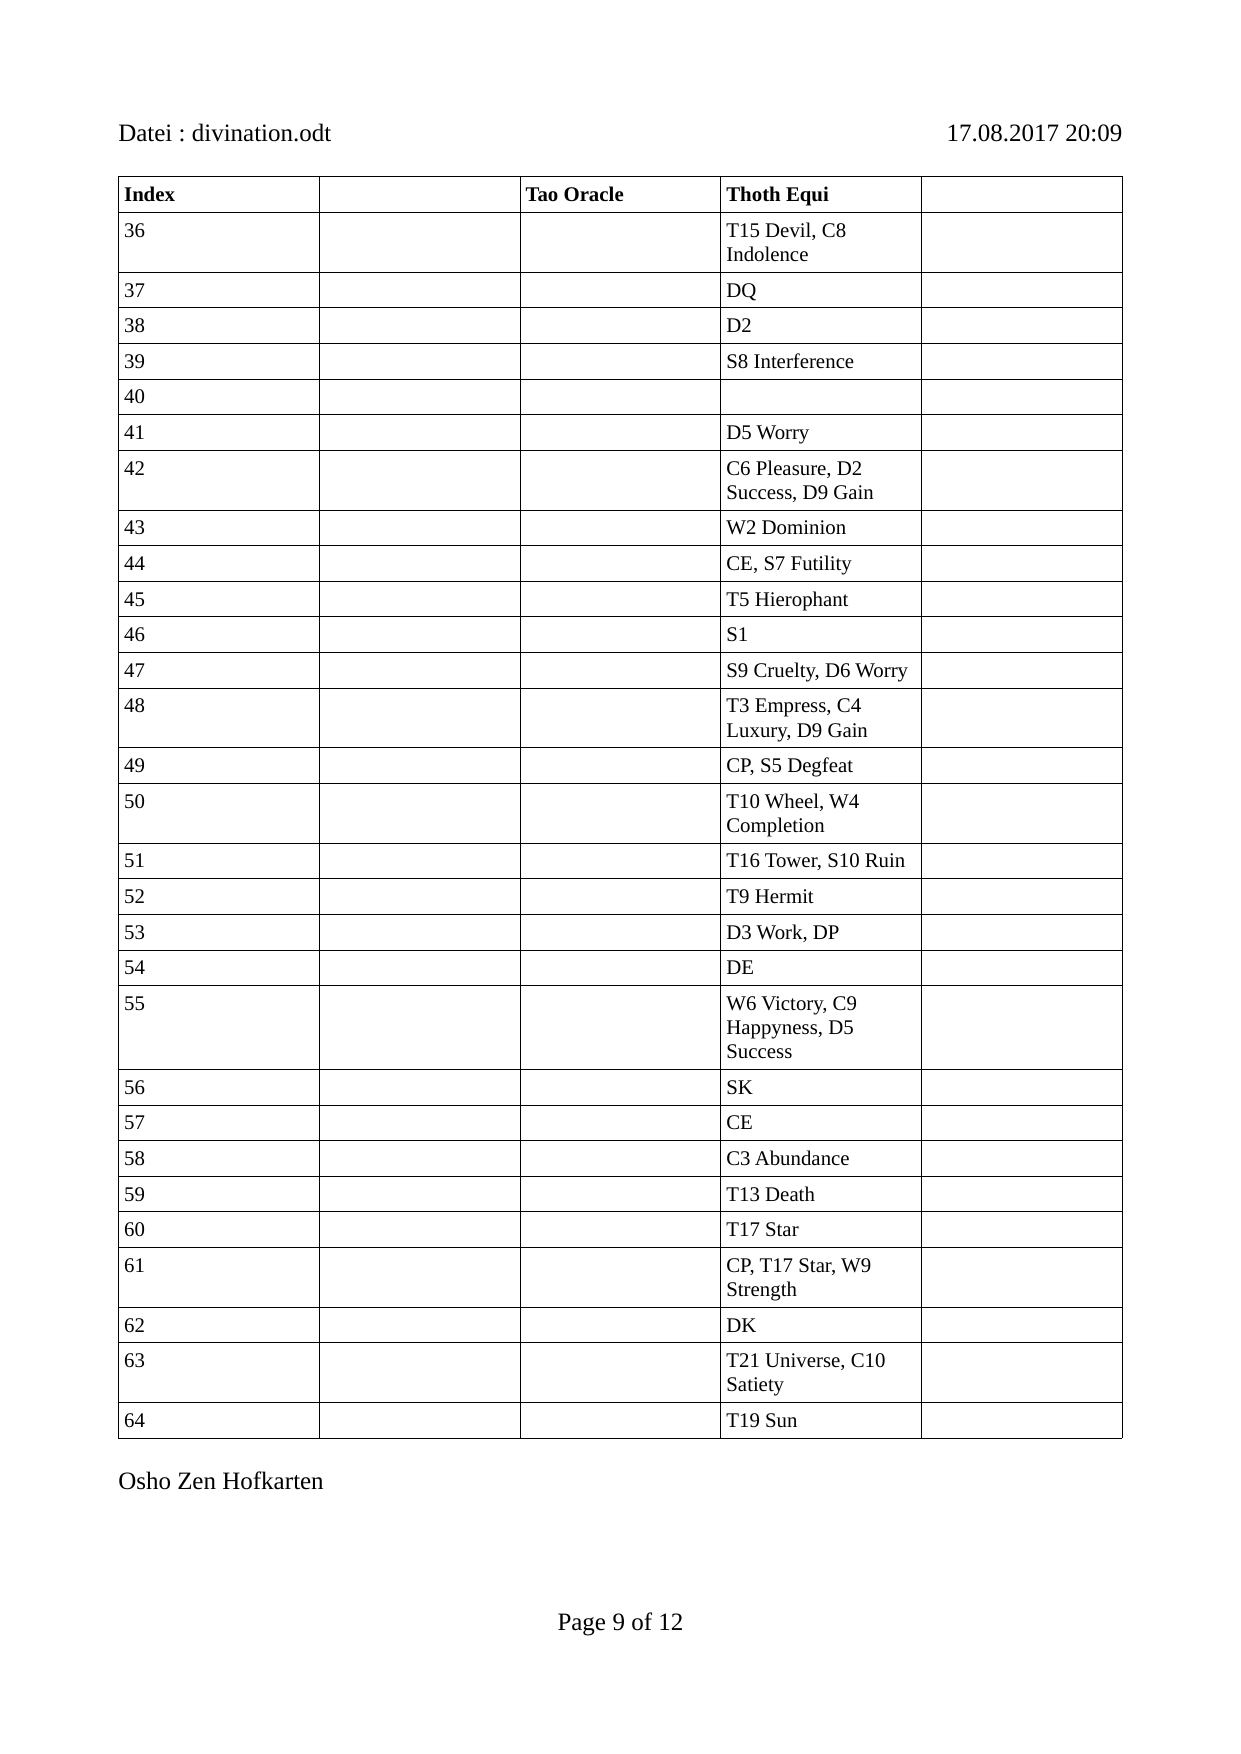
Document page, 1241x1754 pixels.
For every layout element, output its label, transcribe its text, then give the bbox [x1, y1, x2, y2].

table_cell [922, 380, 1122, 414]
table_cell [320, 617, 520, 652]
table_cell 60 [119, 1212, 319, 1247]
table_cell [521, 546, 720, 581]
table_cell [320, 1070, 520, 1104]
table_cell T10 Wheel, W4 Completion [721, 784, 921, 843]
table_cell [922, 915, 1122, 949]
table_header [320, 177, 520, 212]
table_cell 42 [119, 451, 319, 509]
table_cell [922, 1343, 1122, 1402]
table_cell [320, 380, 520, 414]
table_cell 43 [119, 511, 319, 545]
table_cell [320, 582, 520, 616]
table_cell [320, 879, 520, 914]
table_cell W6 Victory, C9 Happyness, D5 Success [721, 986, 921, 1069]
table_cell T21 Universe, C10 Satiety [721, 1343, 921, 1402]
table_cell [521, 1141, 720, 1176]
table_cell DK [721, 1308, 921, 1342]
table_cell C6 Pleasure, D2 Success, D9 Gain [721, 451, 921, 509]
table_cell 47 [119, 653, 319, 688]
table_cell CE, S7 Futility [721, 546, 921, 581]
table_cell [922, 844, 1122, 878]
table_cell 63 [119, 1343, 319, 1402]
table_cell [922, 546, 1122, 581]
table_cell T9 Hermit [721, 879, 921, 914]
table_cell 37 [119, 273, 319, 307]
table_cell [922, 308, 1122, 343]
table_cell 46 [119, 617, 319, 652]
table_cell 44 [119, 546, 319, 581]
table_header [922, 177, 1122, 212]
table_cell 38 [119, 308, 319, 343]
table_cell DE [721, 951, 921, 985]
table_cell [320, 415, 520, 450]
table_cell [320, 844, 520, 878]
table_cell 52 [119, 879, 319, 914]
table_header Tao Oracle [521, 177, 720, 212]
table_cell [320, 915, 520, 949]
table_cell [320, 1343, 520, 1402]
table_cell [922, 582, 1122, 616]
table_cell [521, 986, 720, 1069]
table_cell [521, 213, 720, 272]
table_cell [320, 546, 520, 581]
table_cell D5 Worry [721, 415, 921, 450]
table_cell T17 Star [721, 1212, 921, 1247]
table_cell [320, 273, 520, 307]
table_cell [922, 617, 1122, 652]
table_cell [521, 451, 720, 509]
table_cell [320, 748, 520, 783]
table_cell [320, 451, 520, 509]
table_cell [922, 344, 1122, 378]
table_cell [922, 1308, 1122, 1342]
table_cell [922, 273, 1122, 307]
table_cell [521, 1177, 720, 1211]
table_cell [320, 1106, 520, 1140]
table_cell [320, 213, 520, 272]
table_cell [521, 511, 720, 545]
table_cell [521, 748, 720, 783]
table_cell [922, 213, 1122, 272]
table_cell [521, 844, 720, 878]
table_header Thoth Equi [721, 177, 921, 212]
table_cell [922, 1177, 1122, 1211]
table_cell [320, 308, 520, 343]
table_cell [320, 986, 520, 1069]
table_cell 36 [119, 213, 319, 272]
table_cell [521, 915, 720, 949]
table_cell W2 Dominion [721, 511, 921, 545]
table_cell 57 [119, 1106, 319, 1140]
table_cell 54 [119, 951, 319, 985]
table_cell 59 [119, 1177, 319, 1211]
table_cell 50 [119, 784, 319, 843]
table_cell [521, 1070, 720, 1104]
table_cell 61 [119, 1248, 319, 1307]
table_cell C3 Abundance [721, 1141, 921, 1176]
table_cell [721, 380, 921, 414]
table_cell [521, 415, 720, 450]
table_cell 58 [119, 1141, 319, 1176]
table_cell CP, S5 Degfeat [721, 748, 921, 783]
table_cell [320, 1141, 520, 1176]
table_cell S1 [721, 617, 921, 652]
table_cell [320, 1308, 520, 1342]
table_cell [521, 653, 720, 688]
table_cell [922, 879, 1122, 914]
table_cell [521, 344, 720, 378]
table_cell 53 [119, 915, 319, 949]
table_cell [320, 511, 520, 545]
table_cell 55 [119, 986, 319, 1069]
table_cell D2 [721, 308, 921, 343]
table_cell [922, 653, 1122, 688]
table_cell [922, 748, 1122, 783]
table_cell [521, 1403, 720, 1438]
table_cell [521, 1343, 720, 1402]
table_cell [521, 1106, 720, 1140]
table_cell [521, 308, 720, 343]
table_cell SK [721, 1070, 921, 1104]
table_cell CP, T17 Star, W9 Strength [721, 1248, 921, 1307]
table_cell 51 [119, 844, 319, 878]
table_cell S9 Cruelty, D6 Worry [721, 653, 921, 688]
table_cell [521, 1212, 720, 1247]
table_cell 49 [119, 748, 319, 783]
table_cell T15 Devil, C8 Indolence [721, 213, 921, 272]
table_cell [922, 951, 1122, 985]
table_cell [922, 784, 1122, 843]
table_cell 64 [119, 1403, 319, 1438]
table_cell 40 [119, 380, 319, 414]
table_cell 41 [119, 415, 319, 450]
table_cell [320, 1403, 520, 1438]
table_cell [922, 511, 1122, 545]
table_cell [521, 380, 720, 414]
table_cell [320, 653, 520, 688]
table_cell [320, 689, 520, 747]
table_cell T5 Hierophant [721, 582, 921, 616]
table_cell [521, 1248, 720, 1307]
table_cell 39 [119, 344, 319, 378]
table_cell [320, 951, 520, 985]
table_cell [521, 1308, 720, 1342]
table_cell T16 Tower, S10 Ruin [721, 844, 921, 878]
table_cell DQ [721, 273, 921, 307]
text Osho Zen Hofkarten [118, 1466, 1122, 1495]
table_cell 45 [119, 582, 319, 616]
table_cell 62 [119, 1308, 319, 1342]
table_cell [320, 344, 520, 378]
table_cell T13 Death [721, 1177, 921, 1211]
table_cell [521, 951, 720, 985]
table_cell D3 Work, DP [721, 915, 921, 949]
table_cell [320, 1248, 520, 1307]
table_cell [922, 451, 1122, 509]
table_cell 48 [119, 689, 319, 747]
table_cell [320, 1212, 520, 1247]
table_cell [922, 415, 1122, 450]
table_cell T3 Empress, C4 Luxury, D9 Gain [721, 689, 921, 747]
table_cell [320, 784, 520, 843]
table_cell [922, 1070, 1122, 1104]
table_cell [922, 1106, 1122, 1140]
table_cell S8 Interference [721, 344, 921, 378]
table_cell [922, 1141, 1122, 1176]
table_cell [922, 986, 1122, 1069]
table_cell 56 [119, 1070, 319, 1104]
table_header Index [119, 177, 319, 212]
table_cell [521, 689, 720, 747]
table_cell [521, 784, 720, 843]
table_cell [922, 1212, 1122, 1247]
table_cell [521, 879, 720, 914]
table_cell [521, 273, 720, 307]
table_cell [922, 1403, 1122, 1438]
table_cell T19 Sun [721, 1403, 921, 1438]
table_cell CE [721, 1106, 921, 1140]
table_cell [521, 582, 720, 616]
table_cell [521, 617, 720, 652]
table_cell [922, 1248, 1122, 1307]
table_cell [320, 1177, 520, 1211]
table_cell [922, 689, 1122, 747]
